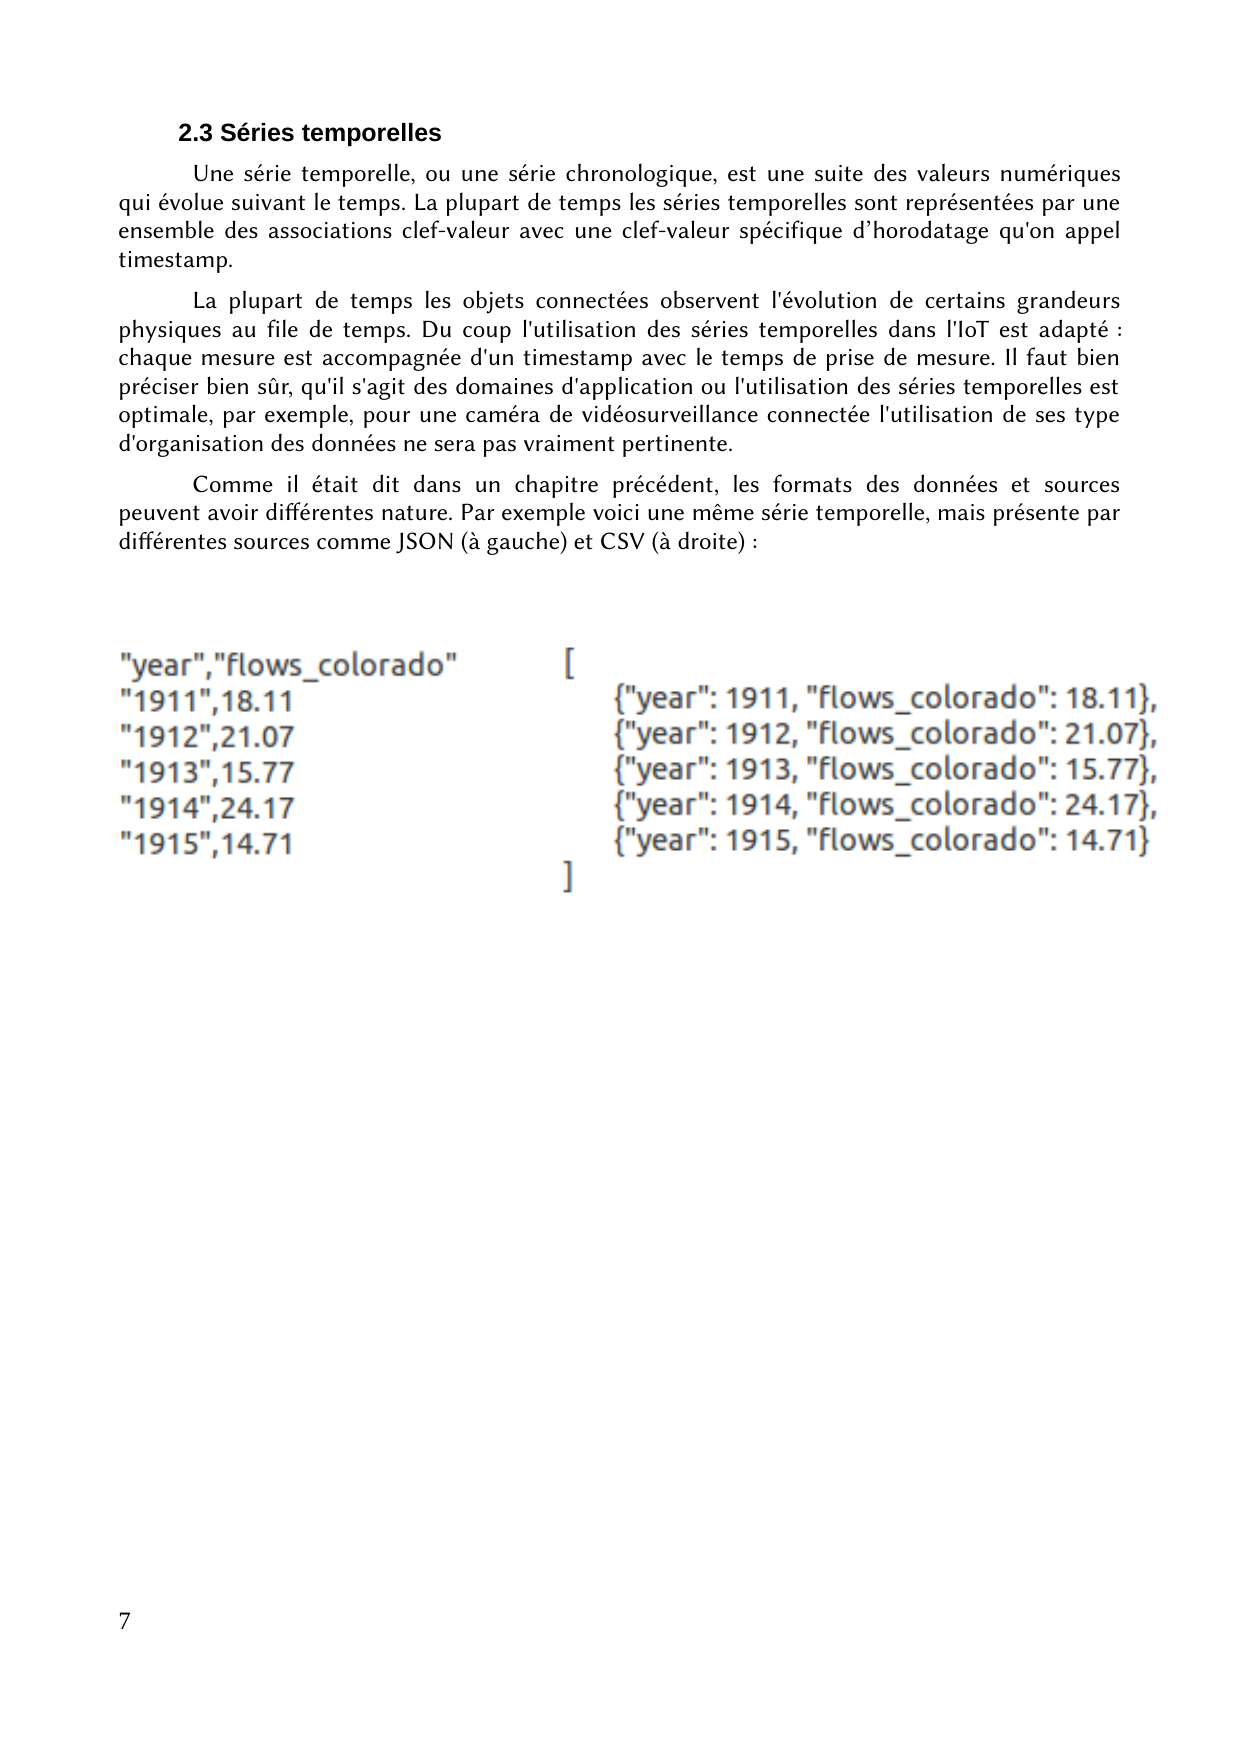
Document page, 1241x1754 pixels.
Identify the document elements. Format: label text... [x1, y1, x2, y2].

picture [118, 650, 460, 861]
text Une série temporelle, ou une série chronologique, est une suite des valeurs numériques qui évolue suivant le temps. La plupart de temps les séries temporelles sont représentées par une ensemble des associations clef-valeur avec une clef-valeur spécifique d’horodatage qu'on appel timestamp. [118, 159, 1122, 273]
text La plupart de temps les objets connectées observent l'évolution de certains grandeurs physiques au file de temps. Du coup l'utilisation des séries temporelles dans l'IoT est adapté : chaque mesure est accompagnée d'un timestamp avec le temps de prise de mesure. Il faut bien préciser bien sûr, qu'il s'agit des domaines d'application ou l'utilisation des séries temporelles est optimale, par exemple, pour une caméra de vidéosurveillance connectée l'utilisation de ses type d'organisation des données ne sera pas vraiment pertinente. [118, 286, 1122, 457]
subtitle Séries temporelles [118, 118, 1122, 147]
text Comme il était dit dans un chapitre précédent, les formats des données et sources peuvent avoir différentes nature. Par exemple voici une même série temporelle, mais présente par différentes sources comme JSON (à gauche) et CSV (à droite) : [118, 470, 1122, 555]
picture [560, 645, 1165, 897]
